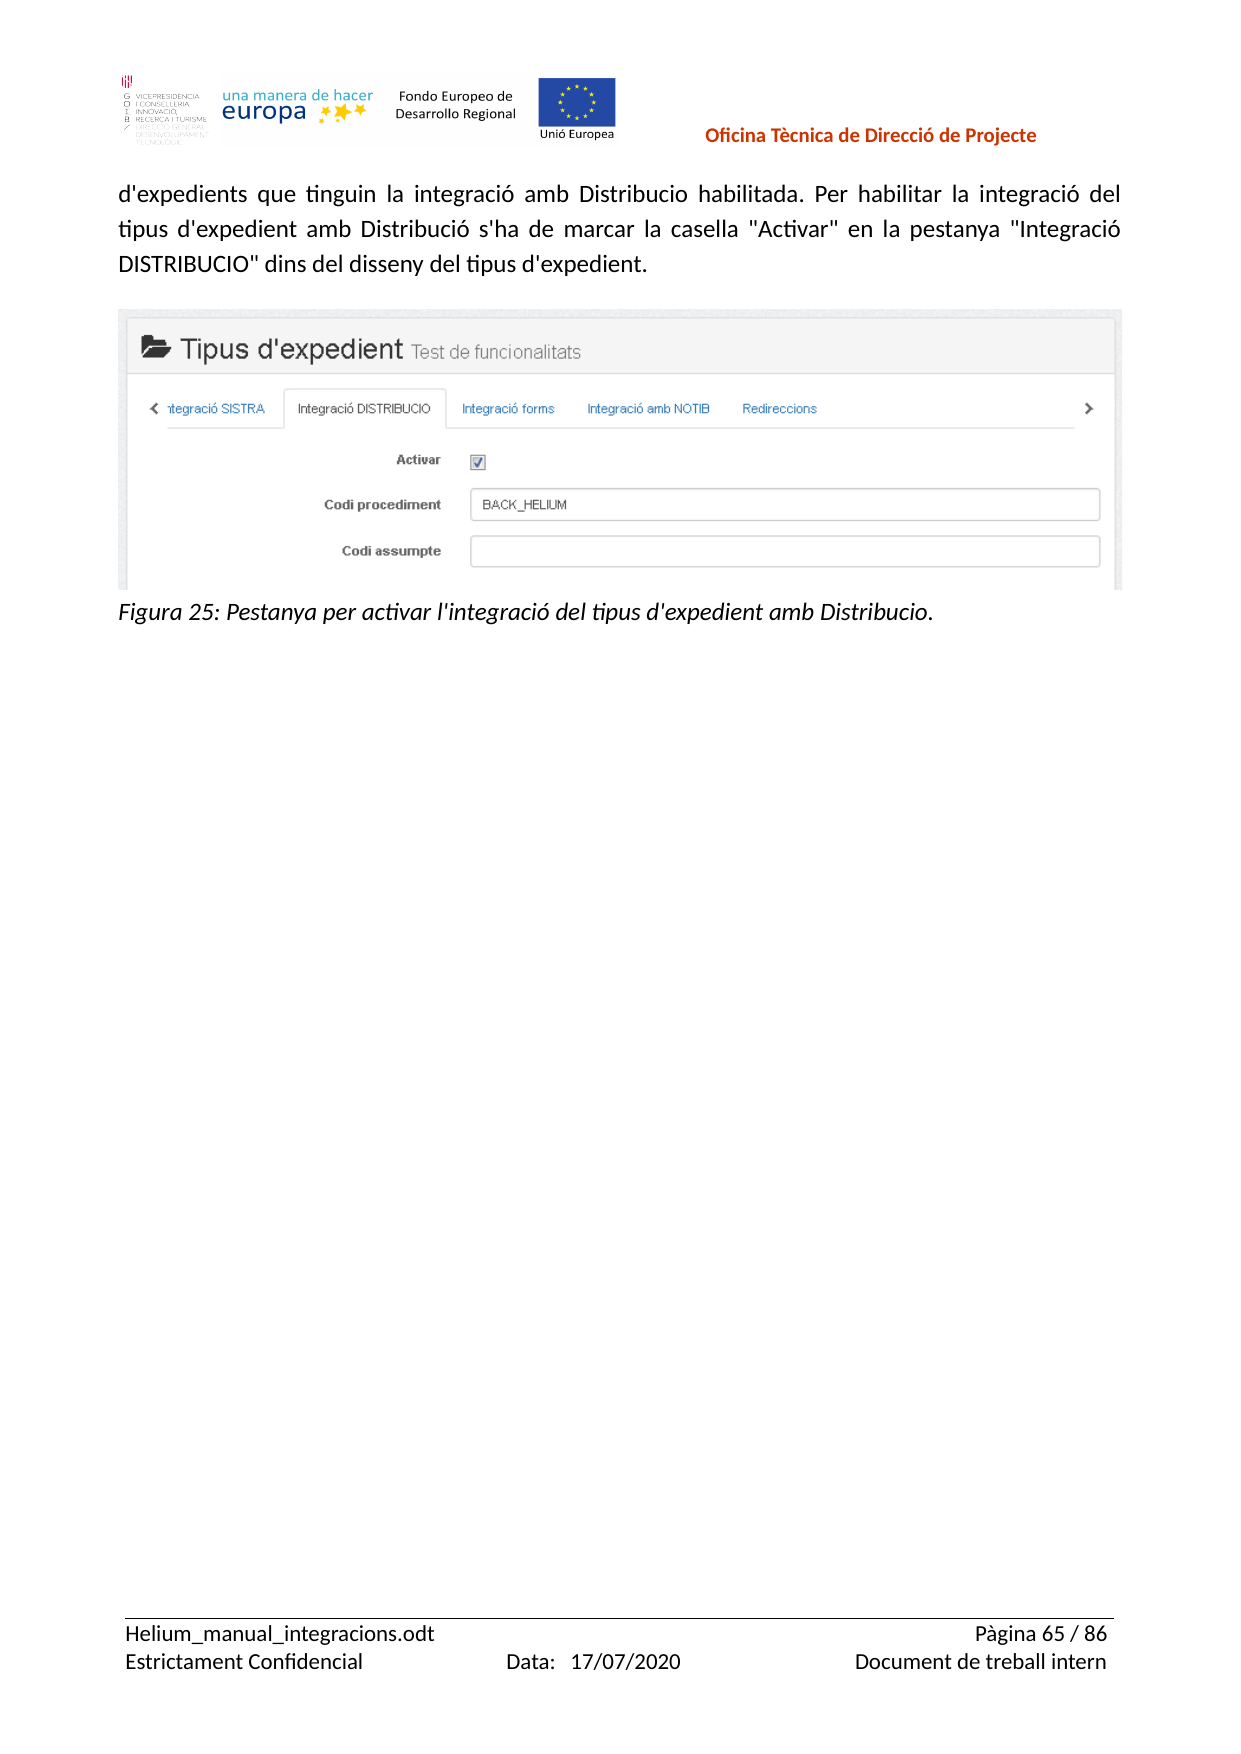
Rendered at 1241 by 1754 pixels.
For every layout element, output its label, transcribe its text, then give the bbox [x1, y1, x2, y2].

picture [219, 73, 621, 147]
picture [118, 73, 213, 147]
text d'expedients que tinguin la integració amb Distribucio habilitada. Per habilitar la integració del tipus d'expedient amb Distribució s'ha de marcar la casella "Activar" en la pestanya "Integració DISTRIBUCIO" dins del disseny del tipus d'expedient. [118, 178, 1122, 278]
picture [118, 309, 1123, 590]
text Figura 25: Pestanya per activar l'integració del tipus d'expedient amb Distribucio. [118, 590, 1122, 626]
